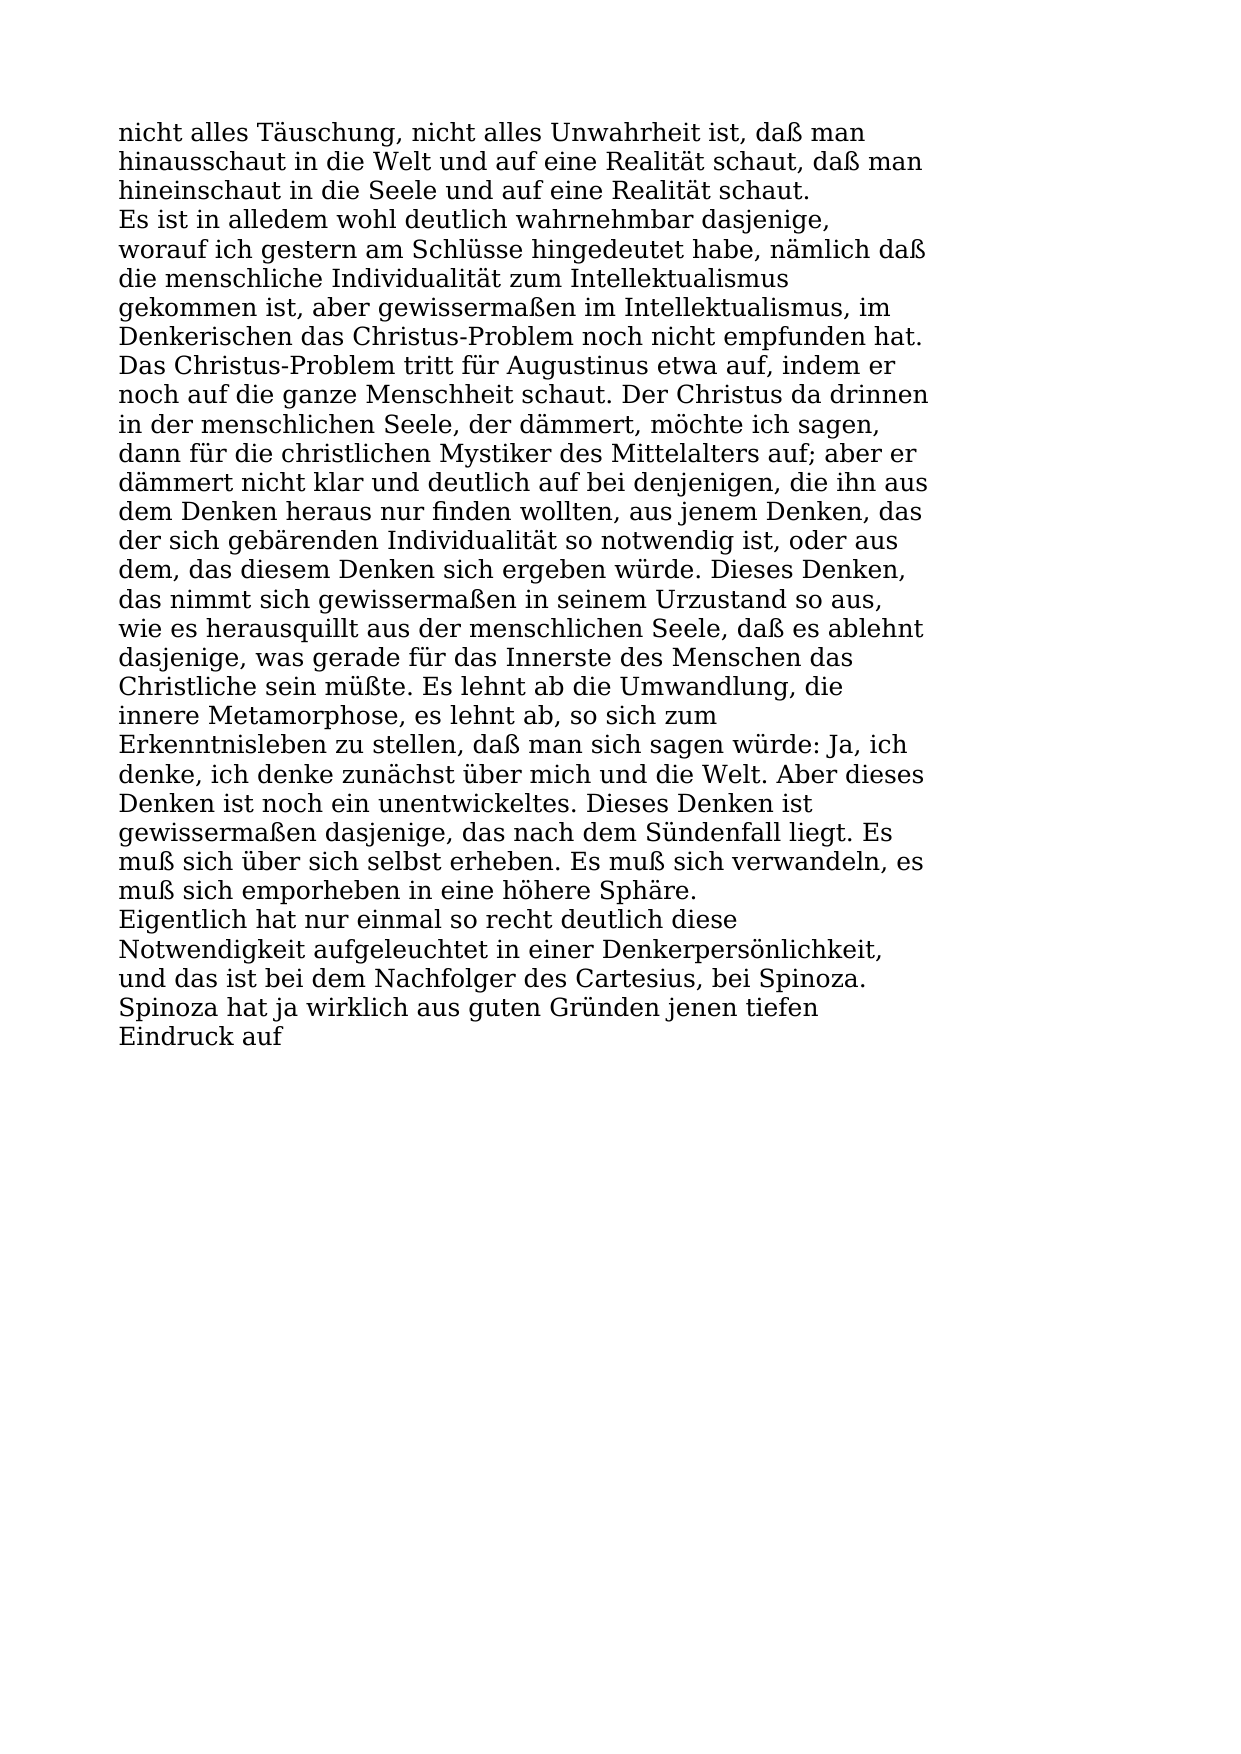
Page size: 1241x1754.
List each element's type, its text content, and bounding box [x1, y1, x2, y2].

text Es ist in alledem wohl deutlich wahrnehmbar dasjenige, [118, 206, 1122, 235]
text Denken ist noch ein unentwickeltes. Dieses Denken ist [118, 789, 1122, 818]
text Christliche sein müßte. Es lehnt ab die Umwandlung, die [118, 672, 1122, 701]
text Erkenntnisleben zu stellen, daß man sich sagen würde: Ja, ich [118, 731, 1122, 760]
text noch auf die ganze Menschheit schaut. Der Christus da drinnen [118, 381, 1122, 410]
text der sich gebärenden Individualität so notwendig ist, oder aus [118, 526, 1122, 556]
text dem Denken heraus nur finden wollten, aus jenem Denken, das [118, 497, 1122, 526]
text gekommen ist, aber gewissermaßen im Intellektualismus, im [118, 293, 1122, 322]
text Denkerischen das Christus-Problem noch nicht empfunden hat. [118, 322, 1122, 351]
text nicht alles Täuschung, nicht alles Unwahrheit ist, daß man [118, 118, 1122, 147]
text Eigentlich hat nur einmal so recht deutlich diese [118, 906, 1122, 935]
text wie es herausquillt aus der menschlichen Seele, daß es ablehnt [118, 614, 1122, 643]
text Eindruck auf [118, 1022, 1122, 1051]
text muß sich über sich selbst erheben. Es muß sich verwandeln, es [118, 847, 1122, 876]
text Notwendigkeit aufgeleuchtet in einer Denkerpersönlichkeit, [118, 935, 1122, 964]
text hinausschaut in die Welt und auf eine Realität schaut, daß man [118, 147, 1122, 176]
text das nimmt sich gewissermaßen in seinem Urzustand so aus, [118, 585, 1122, 614]
text Spinoza hat ja wirklich aus guten Gründen jenen tiefen [118, 993, 1122, 1022]
text dem, das diesem Denken sich ergeben würde. Dieses Denken, [118, 556, 1122, 585]
text die menschliche Individualität zum Intellektualismus [118, 264, 1122, 293]
text dann für die christlichen Mystiker des Mittelalters auf; aber er [118, 439, 1122, 468]
text gewissermaßen dasjenige, das nach dem Sündenfall liegt. Es [118, 818, 1122, 847]
text und das ist bei dem Nachfolger des Cartesius, bei Spinoza. [118, 964, 1122, 993]
text Das Christus-Problem tritt für Augustinus etwa auf, indem er [118, 351, 1122, 381]
text innere Metamorphose, es lehnt ab, so sich zum [118, 701, 1122, 731]
text dämmert nicht klar und deutlich auf bei denjenigen, die ihn aus [118, 468, 1122, 497]
text denke, ich denke zunächst über mich und die Welt. Aber dieses [118, 760, 1122, 789]
text in der menschlichen Seele, der dämmert, möchte ich sagen, [118, 410, 1122, 439]
text muß sich emporheben in eine höhere Sphäre. [118, 876, 1122, 906]
text dasjenige, was gerade für das Innerste des Menschen das [118, 643, 1122, 672]
text worauf ich gestern am Schlüsse hingedeutet habe, nämlich daß [118, 235, 1122, 264]
text hineinschaut in die Seele und auf eine Realität schaut. [118, 176, 1122, 206]
